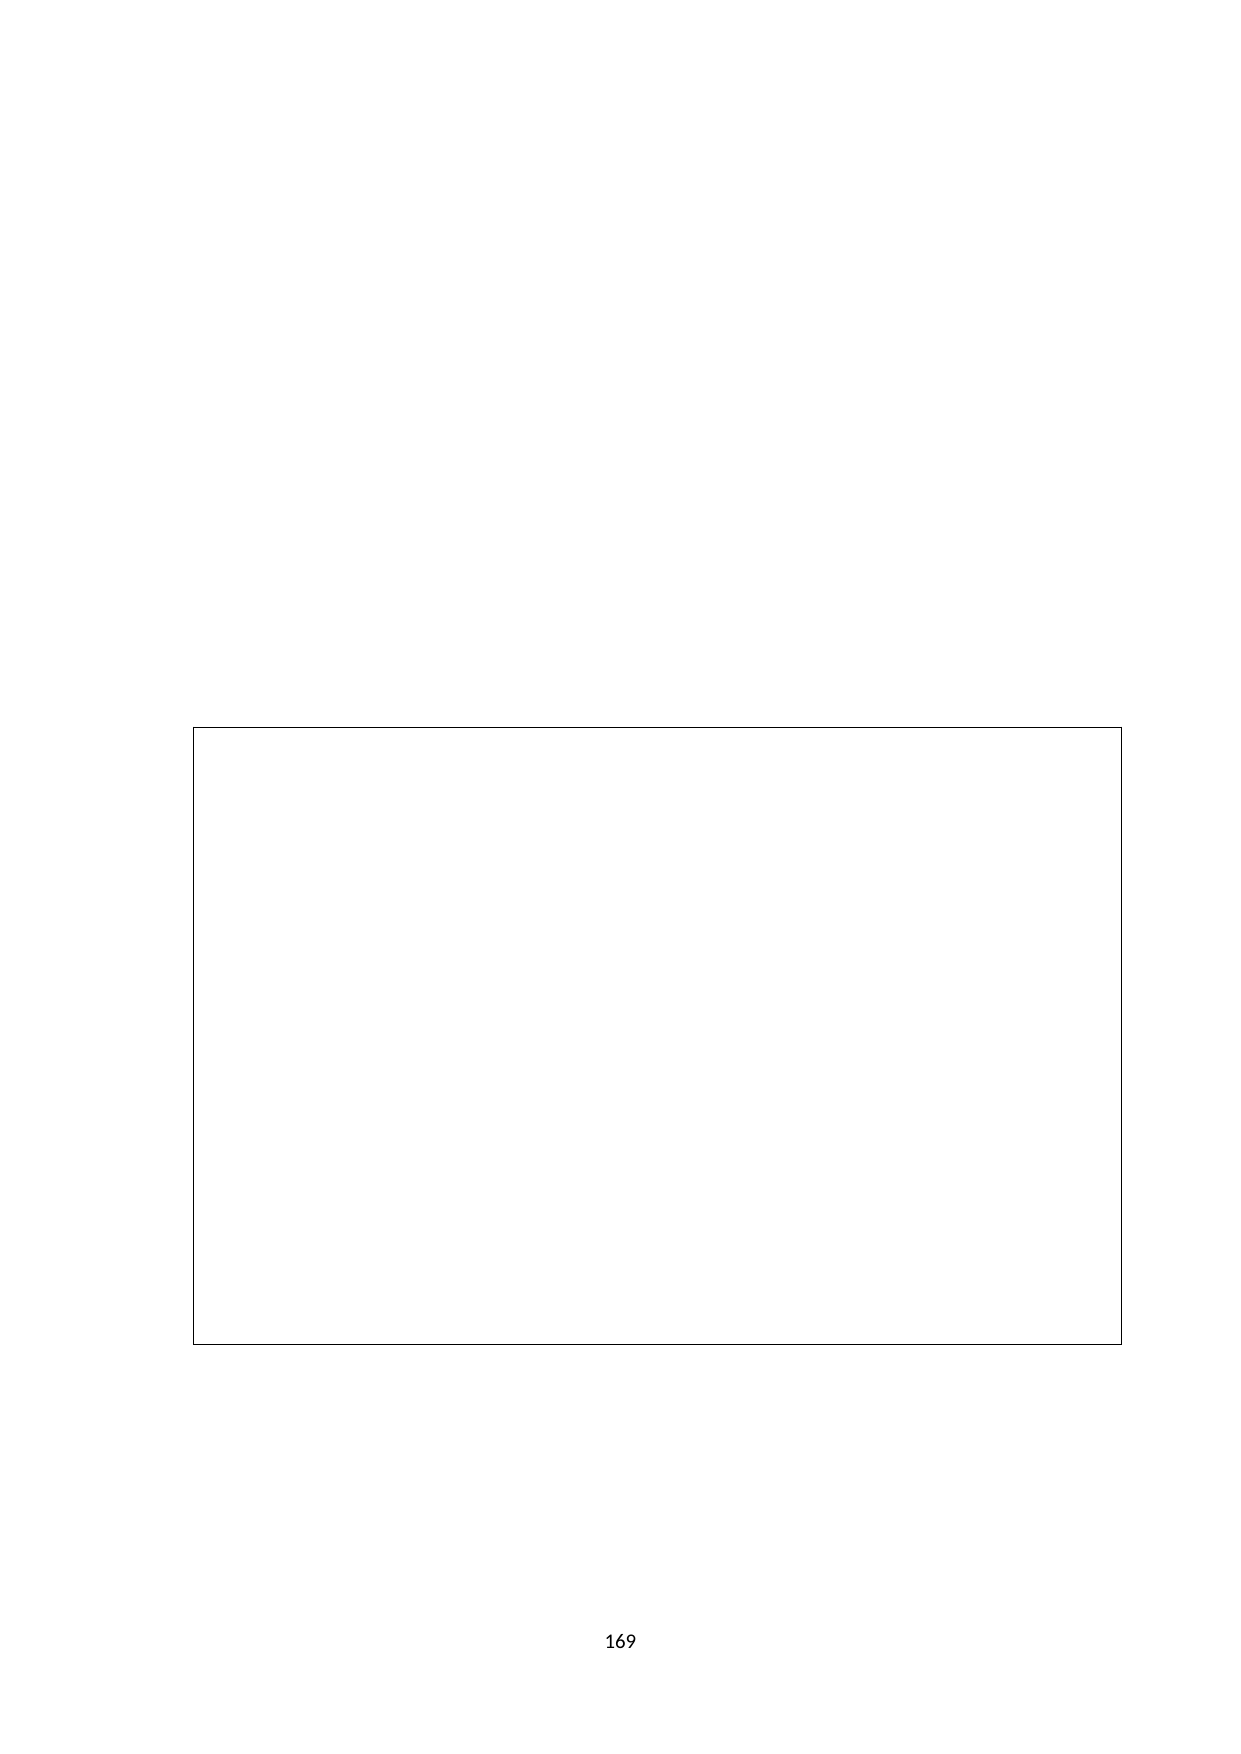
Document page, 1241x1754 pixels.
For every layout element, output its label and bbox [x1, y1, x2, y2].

table_header [194, 728, 1121, 1344]
